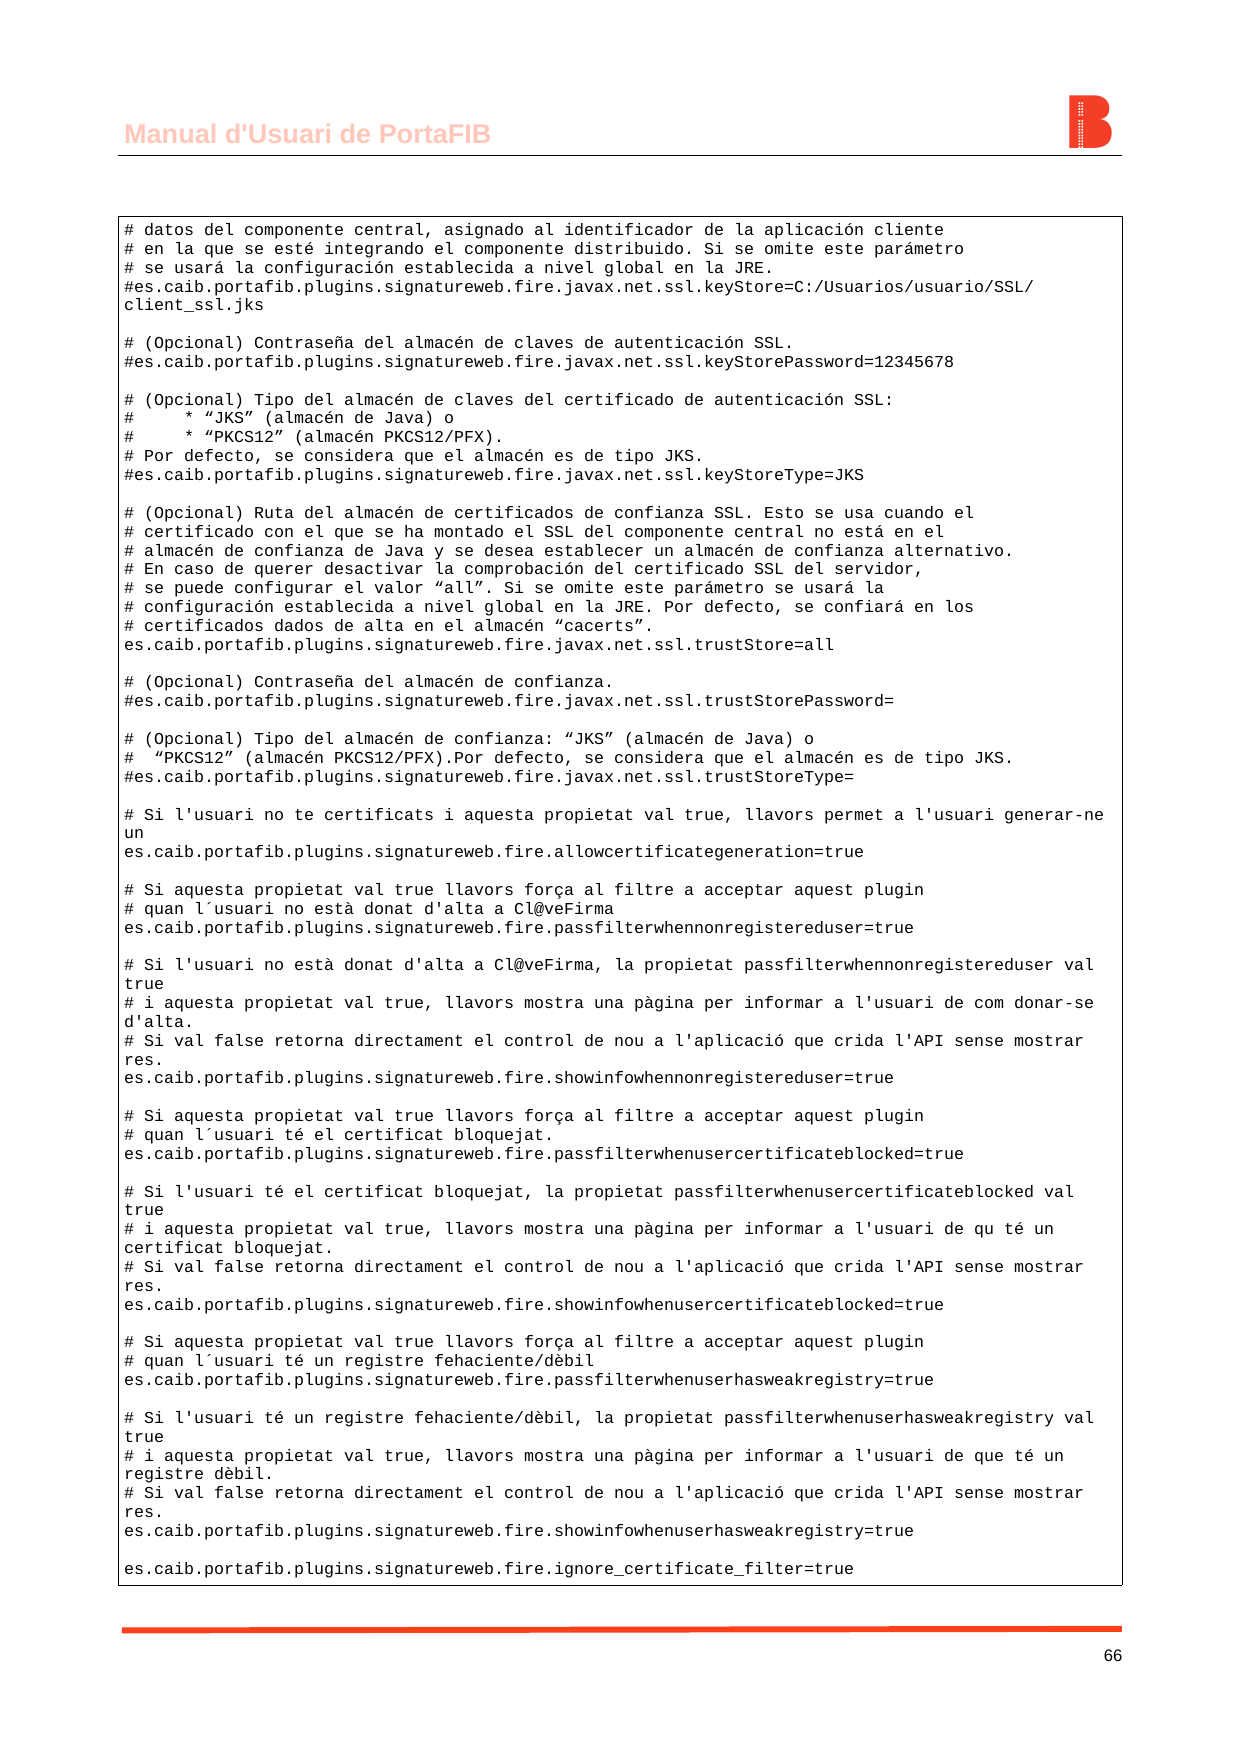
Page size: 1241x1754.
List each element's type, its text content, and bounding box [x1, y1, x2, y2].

picture [1063, 94, 1117, 150]
table_header # datos del componente central, asignado al identificador de la aplicación cliente # en la que se esté integrando el componente distribuido. Si se omite este parámetro # se usará la configuración establecida a nivel global en la JRE. #es.caib.portafib.plugins.signatureweb.fire.javax.net.ssl.keyStore=C:/Usuarios/usuario/SSL/client_ssl.jks # (Opcional) Contraseña del almacén de claves de autenticación SSL. #es.caib.portafib.plugins.signatureweb.fire.javax.net.ssl.keyStorePassword=12345678 # (Opcional) Tipo del almacén de claves del certificado de autenticación SSL: # * “JKS” (almacén de Java) o # * “PKCS12” (almacén PKCS12/PFX). # Por defecto, se considera que el almacén es de tipo JKS. #es.caib.portafib.plugins.signatureweb.fire.javax.net.ssl.keyStoreType=JKS # (Opcional) Ruta del almacén de certificados de confianza SSL. Esto se usa cuando el # certificado con el que se ha montado el SSL del componente central no está en el # almacén de confianza de Java y se desea establecer un almacén de confianza alternativo. # En caso de querer desactivar la comprobación del certificado SSL del servidor, # se puede configurar el valor “all”. Si se omite este parámetro se usará la # configuración establecida a nivel global en la JRE. Por defecto, se confiará en los # certificados dados de alta en el almacén “cacerts”. es.caib.portafib.plugins.signatureweb.fire.javax.net.ssl.trustStore=all # (Opcional) Contraseña del almacén de confianza. #es.caib.portafib.plugins.signatureweb.fire.javax.net.ssl.trustStorePassword= # (Opcional) Tipo del almacén de confianza: “JKS” (almacén de Java) o # “PKCS12” (almacén PKCS12/PFX).Por defecto, se considera que el almacén es de tipo JKS. #es.caib.portafib.plugins.signatureweb.fire.javax.net.ssl.trustStoreType= # Si l'usuari no te certificats i aquesta propietat val true, llavors permet a l'usuari generar-ne un es.caib.portafib.plugins.signatureweb.fire.allowcertificategeneration=true # Si aquesta propietat val true llavors força al filtre a acceptar aquest plugin # quan l´usuari no està donat d'alta a Cl@veFirma es.caib.portafib.plugins.signatureweb.fire.passfilterwhennonregistereduser=true # Si l'usuari no està donat d'alta a Cl@veFirma, la propietat passfilterwhennonregistereduser val true # i aquesta propietat val true, llavors mostra una pàgina per informar a l'usuari de com donar-se d'alta. # Si val false retorna directament el control de nou a l'aplicació que crida l'API sense mostrar res. es.caib.portafib.plugins.signatureweb.fire.showinfowhennonregistereduser=true # Si aquesta propietat val true llavors força al filtre a acceptar aquest plugin # quan l´usuari té el certificat bloquejat. es.caib.portafib.plugins.signatureweb.fire.passfilterwhenusercertificateblocked=true # Si l'usuari té el certificat bloquejat, la propietat passfilterwhenusercertificateblocked val true # i aquesta propietat val true, llavors mostra una pàgina per informar a l'usuari de qu té un certificat bloquejat. # Si val false retorna directament el control de nou a l'aplicació que crida l'API sense mostrar res. es.caib.portafib.plugins.signatureweb.fire.showinfowhenusercertificateblocked=true # Si aquesta propietat val true llavors força al filtre a acceptar aquest plugin # quan l´usuari té un registre fehaciente/dèbil es.caib.portafib.plugins.signatureweb.fire.passfilterwhenuserhasweakregistry=true # Si l'usuari té un registre fehaciente/dèbil, la propietat passfilterwhenuserhasweakregistry val true # i aquesta propietat val true, llavors mostra una pàgina per informar a l'usuari de que té un registre dèbil. # Si val false retorna directament el control de nou a l'aplicació que crida l'API sense mostrar res. es.caib.portafib.plugins.signatureweb.fire.showinfowhenuserhasweakregistry=true es.caib.portafib.plugins.signatureweb.fire.ignore_certificate_filter=true [119, 217, 1122, 1585]
